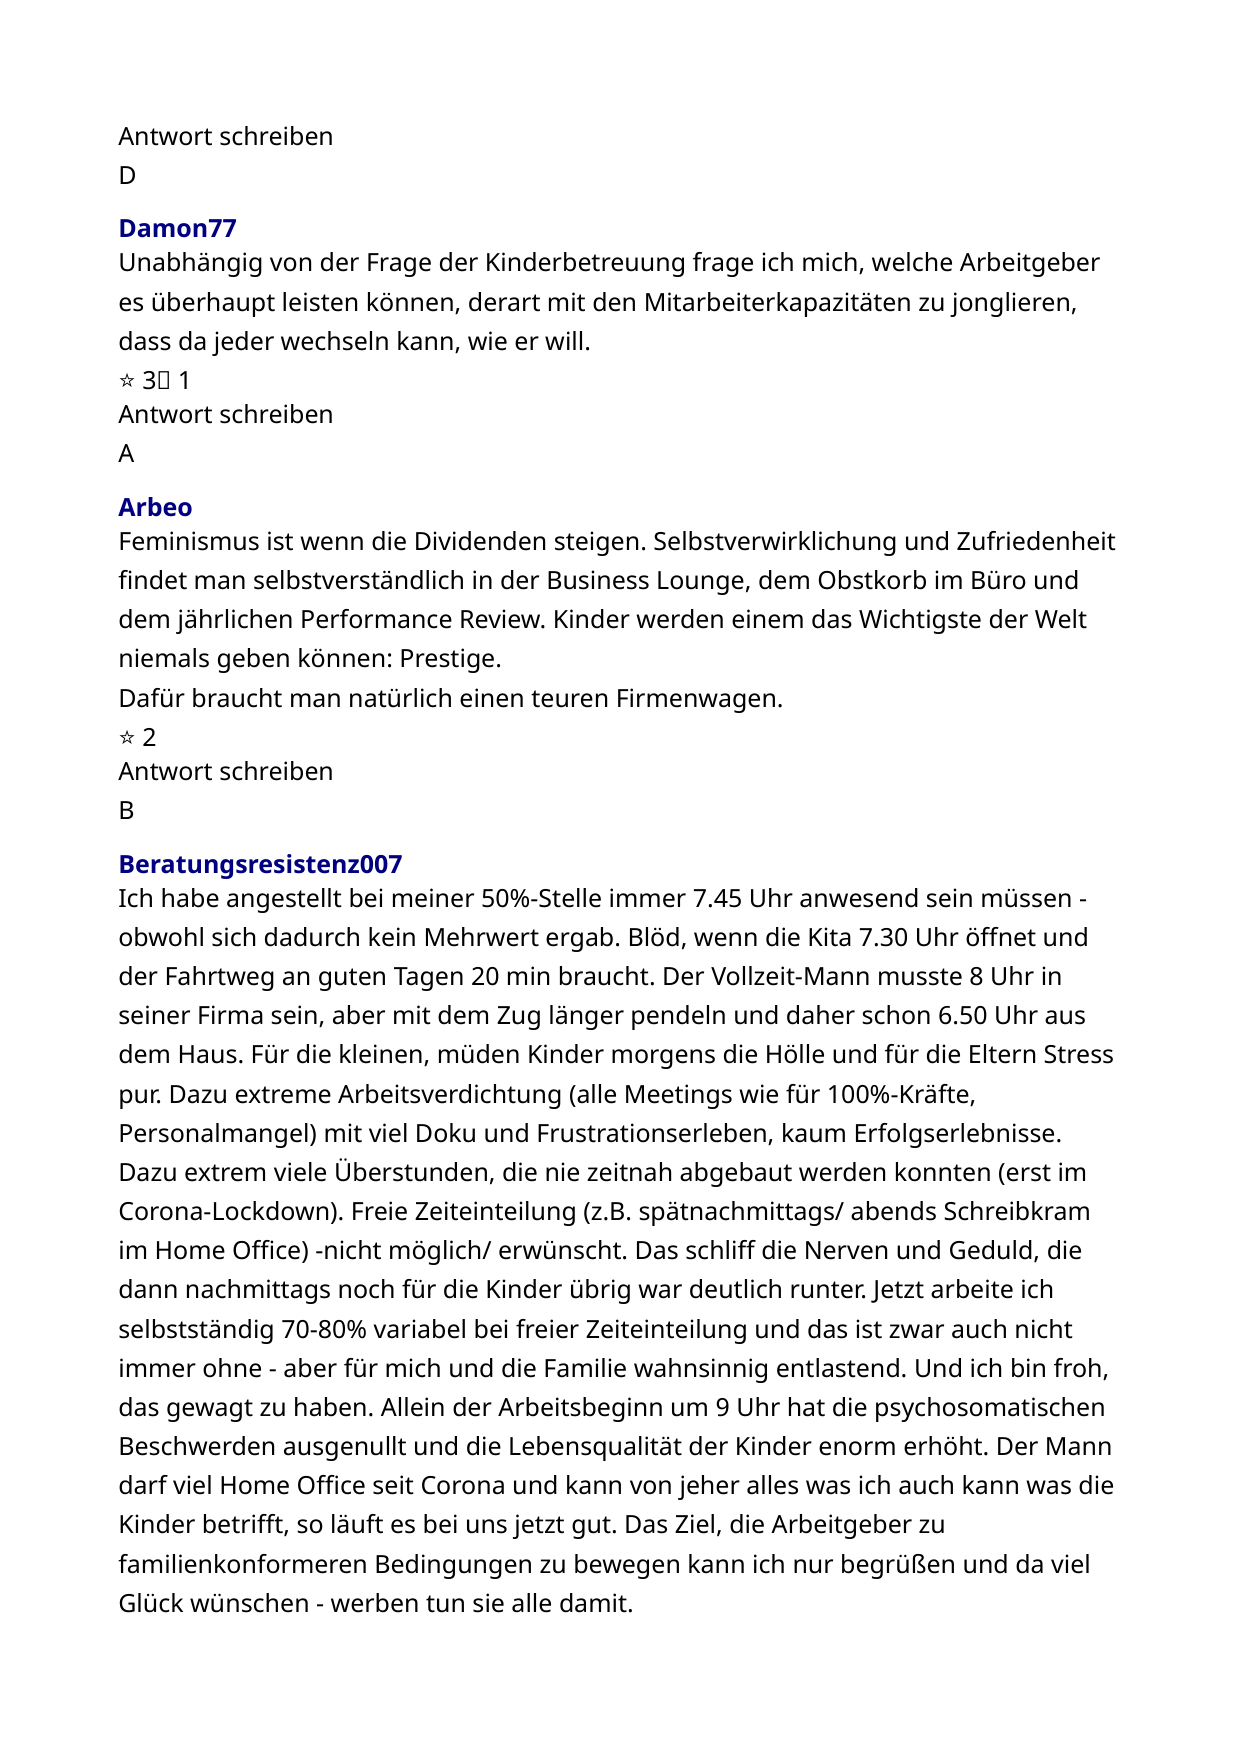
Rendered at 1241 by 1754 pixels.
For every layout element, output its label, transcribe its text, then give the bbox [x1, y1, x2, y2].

subtitle Damon77 [118, 211, 1122, 245]
subtitle Arbeo [118, 489, 1122, 524]
text B [118, 793, 1122, 827]
text ⭐️ 3🤨 1 [118, 363, 1122, 397]
text Unabhängig von der Frage der Kinderbetreuung frage ich mich, welche Arbeitgeber es überhaupt leisten können, derart mit den Mitarbeiterkapazitäten zu jonglieren, dass da jeder wechseln kann, wie er will. [118, 245, 1122, 357]
text ⭐️ 2 [118, 719, 1122, 753]
text Dafür braucht man natürlich einen teuren Firmenwagen. [118, 680, 1122, 714]
text Feminismus ist wenn die Dividenden steigen. Selbstverwirklichung und Zufriedenheit findet man selbstverständlich in der Business Lounge, dem Obstkorb im Büro und dem jährlichen Performance Review. Kinder werden einem das Wichtigste der Welt niemals geben können: Prestige. [118, 524, 1122, 675]
text Antwort schreiben [118, 397, 1122, 431]
text Antwort schreiben [118, 753, 1122, 788]
text A [118, 436, 1122, 470]
text Ich habe angestellt bei meiner 50%-Stelle immer 7.45 Uhr anwesend sein müssen - obwohl sich dadurch kein Mehrwert ergab. Blöd, wenn die Kita 7.30 Uhr öffnet und der Fahrtweg an guten Tagen 20 min braucht. Der Vollzeit-Mann musste 8 Uhr in seiner Firma sein, aber mit dem Zug länger pendeln und daher schon 6.50 Uhr aus dem Haus. Für die kleinen, müden Kinder morgens die Hölle und für die Eltern Stress pur. Dazu extreme Arbeitsverdichtung (alle Meetings wie für 100%-Kräfte, Personalmangel) mit viel Doku und Frustrationserleben, kaum Erfolgserlebnisse. Dazu extrem viele Überstunden, die nie zeitnah abgebaut werden konnten (erst im Corona-Lockdown). Freie Zeiteinteilung (z.B. spätnachmittags/ abends Schreibkram im Home Office) -nicht möglich/ erwünscht. Das schliff die Nerven und Geduld, die dann nachmittags noch für die Kinder übrig war deutlich runter. Jetzt arbeite ich selbstständig 70-80% variabel bei freier Zeiteinteilung und das ist zwar auch nicht immer ohne - aber für mich und die Familie wahnsinnig entlastend. Und ich bin froh, das gewagt zu haben. Allein der Arbeitsbeginn um 9 Uhr hat die psychosomatischen Beschwerden ausgenullt und die Lebensqualität der Kinder enorm erhöht. Der Mann darf viel Home Office seit Corona und kann von jeher alles was ich auch kann was die Kinder betrifft, so läuft es bei uns jetzt gut. Das Ziel, die Arbeitgeber zu familienkonformeren Bedingungen zu bewegen kann ich nur begrüßen und da viel Glück wünschen - werben tun sie alle damit. [118, 881, 1122, 1619]
text D [118, 157, 1122, 191]
subtitle Beratungsresistenz007 [118, 846, 1122, 881]
text Antwort schreiben [118, 118, 1122, 152]
